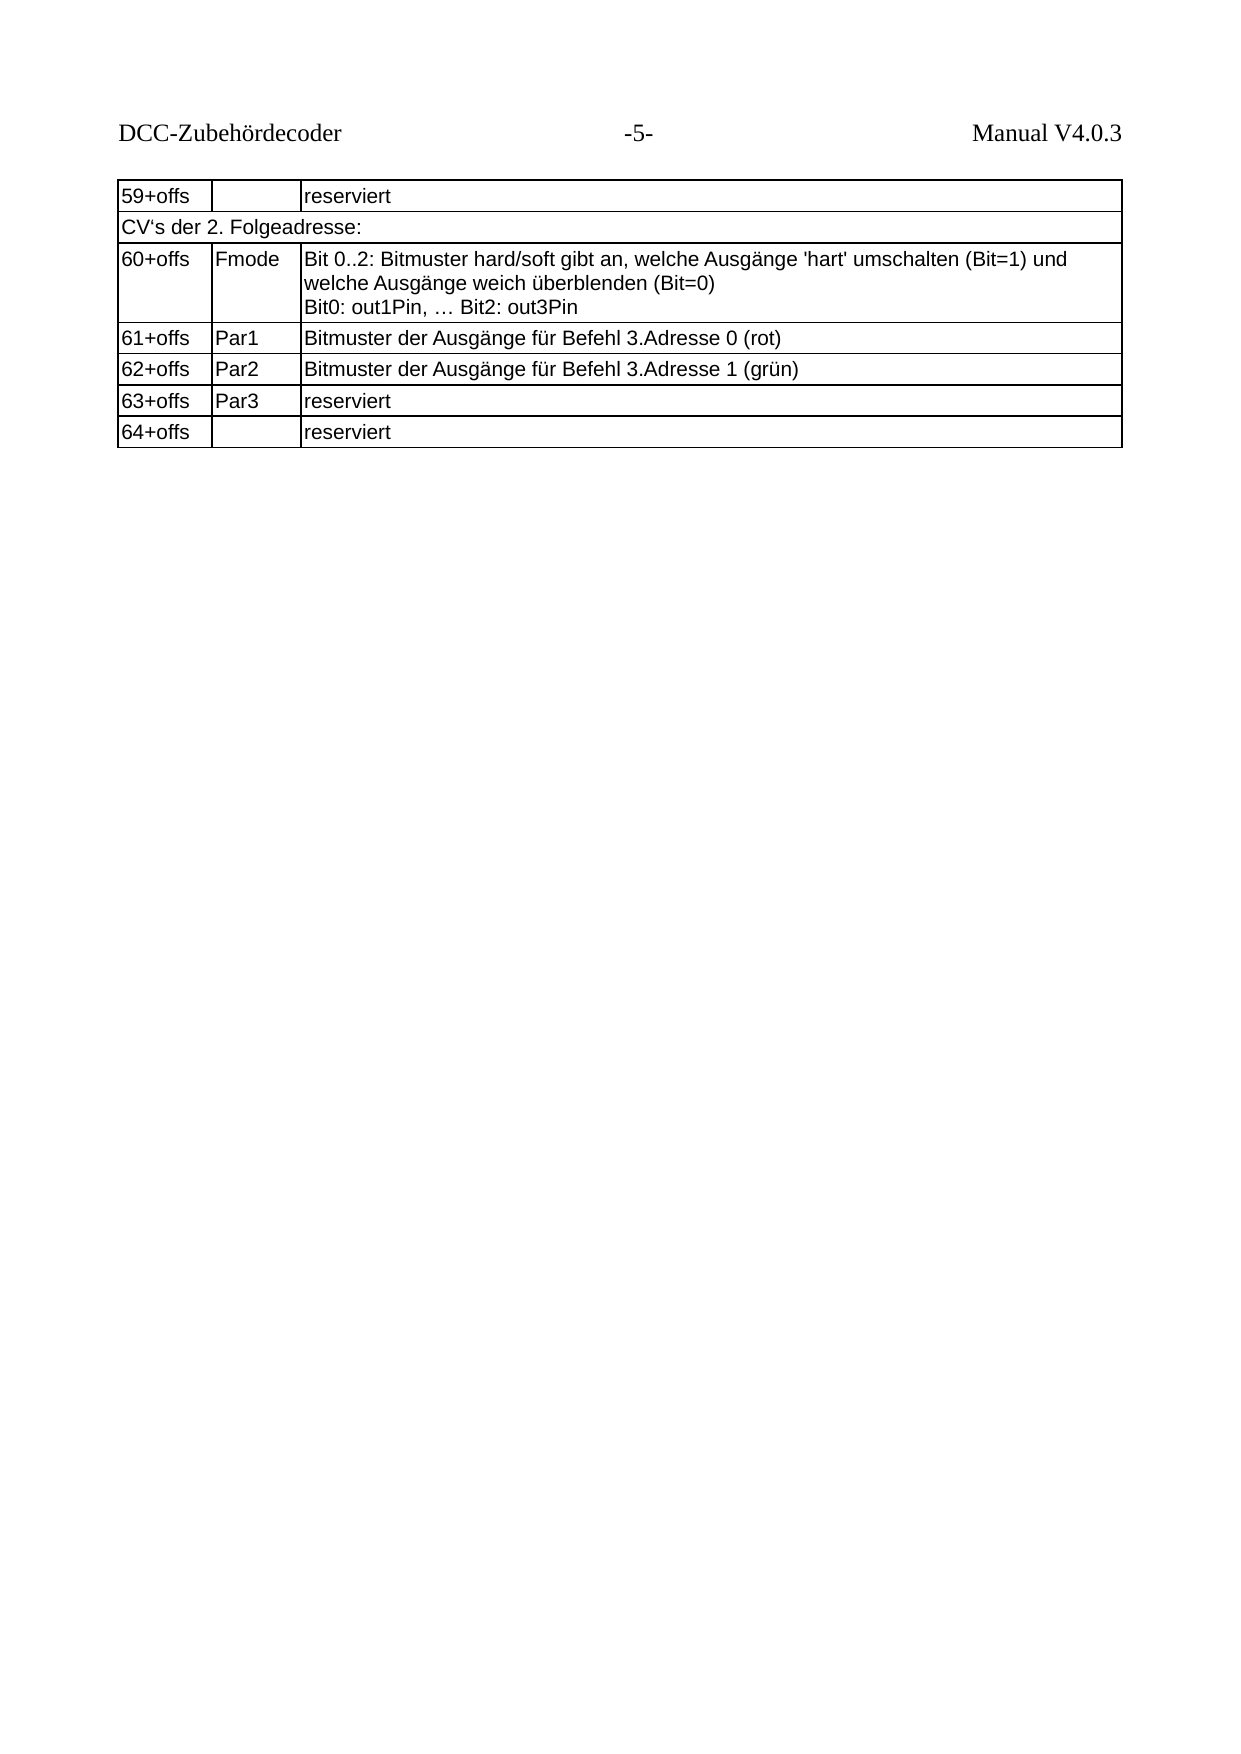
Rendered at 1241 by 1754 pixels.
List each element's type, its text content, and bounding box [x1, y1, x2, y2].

table_cell 63+offs [119, 386, 211, 415]
table_cell Bitmuster der Ausgänge für Befehl 3.Adresse 1 (grün) [302, 354, 1121, 384]
table_cell Par3 [213, 386, 300, 415]
table_cell Par1 [213, 323, 300, 353]
table_cell Par2 [213, 354, 300, 384]
table_cell [213, 181, 300, 211]
table_cell Bit 0..2: Bitmuster hard/soft gibt an, welche Ausgänge 'hart' umschalten (Bit=1) und welche Ausgänge weich überblenden (Bit=0) Bit0: out1Pin, … Bit2: out3Pin [302, 244, 1121, 321]
table_cell reserviert [302, 386, 1121, 415]
table_cell [213, 417, 300, 447]
table_cell reserviert [302, 181, 1121, 211]
table_cell 61+offs [119, 323, 211, 353]
table_cell 60+offs [119, 244, 211, 321]
table_cell 62+offs [119, 354, 211, 384]
table_cell CV‘s der 2. Folgeadresse: [119, 212, 1121, 242]
table_cell reserviert [302, 417, 1121, 447]
table_cell Bitmuster der Ausgänge für Befehl 3.Adresse 0 (rot) [302, 323, 1121, 353]
table_cell 64+offs [119, 417, 211, 447]
table_cell 59+offs [119, 181, 211, 211]
table_cell Fmode [213, 244, 300, 321]
